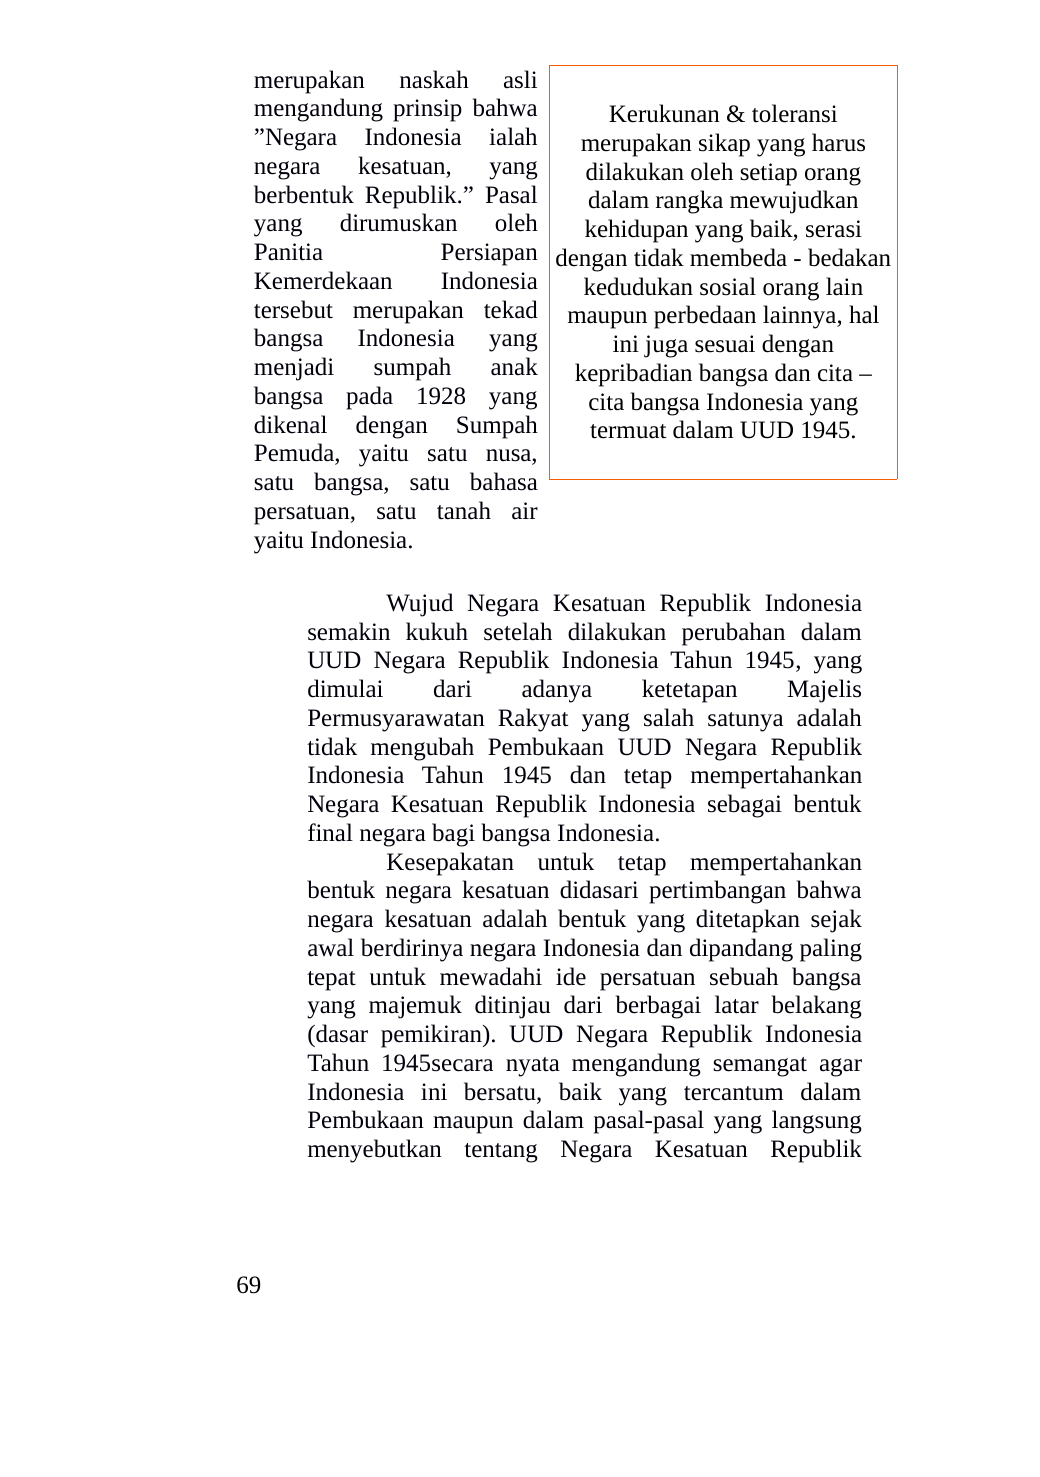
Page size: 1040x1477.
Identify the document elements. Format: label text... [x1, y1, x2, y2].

text Wujud Negara Kesatuan Republik Indonesia semakin kukuh setelah dilakukan perubahan dalam UUD Negara Republik Indonesia Tahun 1945, yang dimulai dari adanya ketetapan Majelis Permusyarawatan Rakyat yang salah satunya adalah tidak mengubah Pembukaan UUD Negara Republik Indonesia Tahun 1945 dan tetap mempertahankan Negara Kesatuan Republik Indonesia sebagai bentuk final negara bagi bangsa Indonesia. [307, 588, 862, 847]
text Kesepakatan untuk tetap mempertahankan bentuk negara kesatuan didasari pertimbangan bahwa negara kesatuan adalah bentuk yang ditetapkan sejak awal berdirinya negara Indonesia dan dipandang paling tepat untuk mewadahi ide persatuan sebuah bangsa yang majemuk ditinjau dari berbagai latar belakang (dasar pemikiran). UUD Negara Republik Indonesia Tahun 1945secara nyata mengandung semangat agar Indonesia ini bersatu, baik yang tercantum dalam Pembukaan maupun dalam pasal-pasal yang langsung menyebutkan tentang Negara Kesatuan Republik [307, 847, 862, 1163]
table_header merupakan naskah asli mengandung prinsip bahwa ”Negara Indonesia ialah negara kesatuan, yang berbentuk Republik.” Pasal yang dirumuskan oleh Panitia Persiapan Kemerdekaan Indonesia tersebut merupakan tekad bangsa Indonesia yang menjadi sumpah anak bangsa pada 1928 yang dikenal dengan Sumpah Pemuda, yaitu satu nusa, satu bangsa, satu bahasa persatuan, satu tanah air yaitu Indonesia. [177, 59, 543, 559]
table_header Kerukunan & toleransi merupakan sikap yang harus dilakukan oleh setiap orang dalam rangka mewujudkan kehidupan yang baik, serasi dengan tidak membeda - bedakan kedudukan sosial orang lain maupun perbedaan lainnya, hal ini juga sesuai dengan kepribadian bangsa dan cita – cita bangsa Indonesia yang termuat dalam UUD 1945. [550, 66, 897, 479]
table_header [544, 59, 903, 559]
